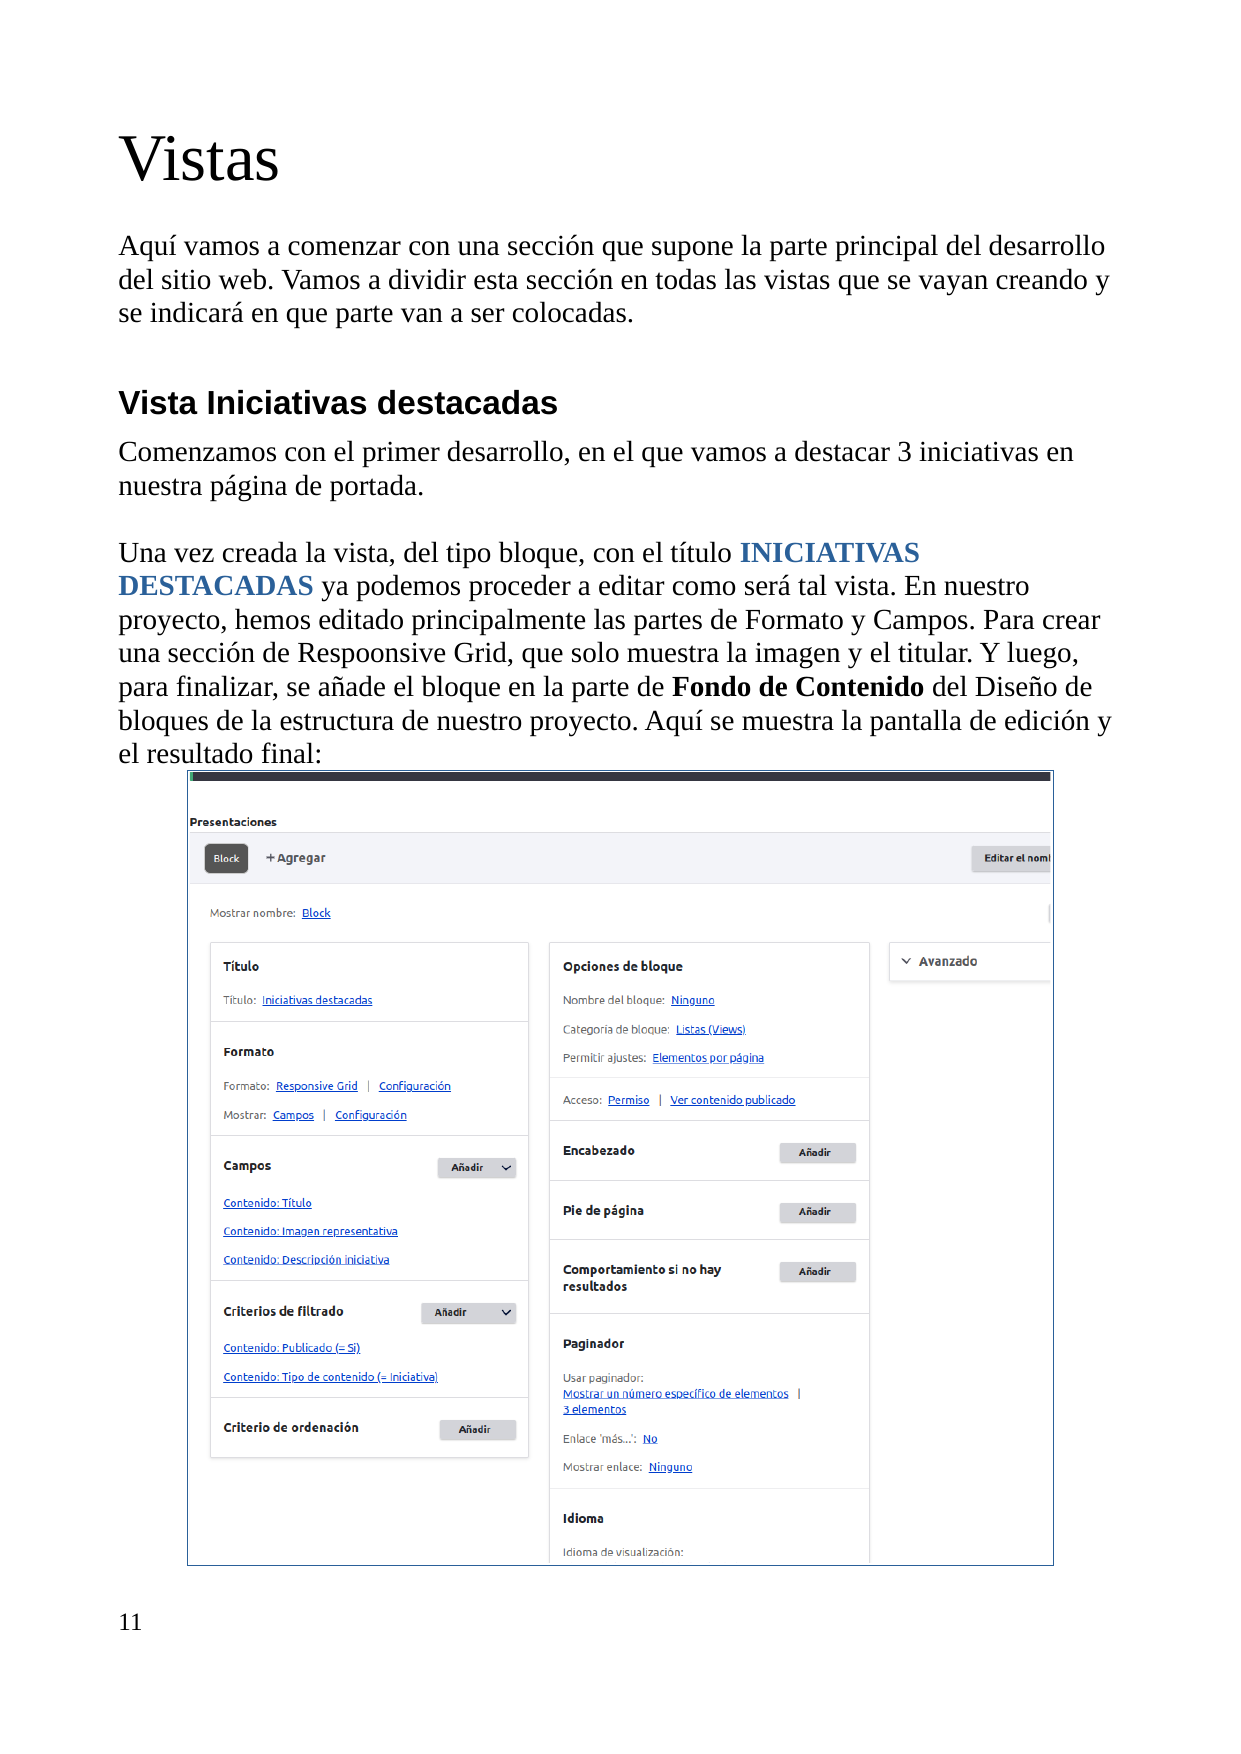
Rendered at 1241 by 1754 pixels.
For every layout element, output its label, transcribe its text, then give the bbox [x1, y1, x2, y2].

text Una vez creada la vista, del tipo bloque, con el título INICIATIVAS DESTACADAS ya podemos proceder a editar como será tal vista. En nuestro proyecto, hemos editado principalmente las partes de Formato y Campos. Para crear una sección de Respoonsive Grid, que solo muestra la imagen y el titular. Y luego, para finalizar, se añade el bloque en la parte de Fondo de Contenido del Diseño de bloques de la estructura de nuestro proyecto. Aquí se muestra la pantalla de edición y el resultado final: [118, 535, 1122, 770]
text Vistas [118, 118, 1122, 195]
text Comenzamos con el primer desarrollo, en el que vamos a destacar 3 iniciativas en nuestra página de portada. [118, 434, 1122, 501]
text Aquí vamos a comenzar con una sección que supone la parte principal del desarrollo del sitio web. Vamos a dividir esta sección en todas las vistas que se vayan creando y se indicará en que parte van a ser colocadas. [118, 195, 1122, 329]
picture [189, 772, 1051, 1563]
subtitle Vista Iniciativas destacadas [118, 383, 1122, 422]
